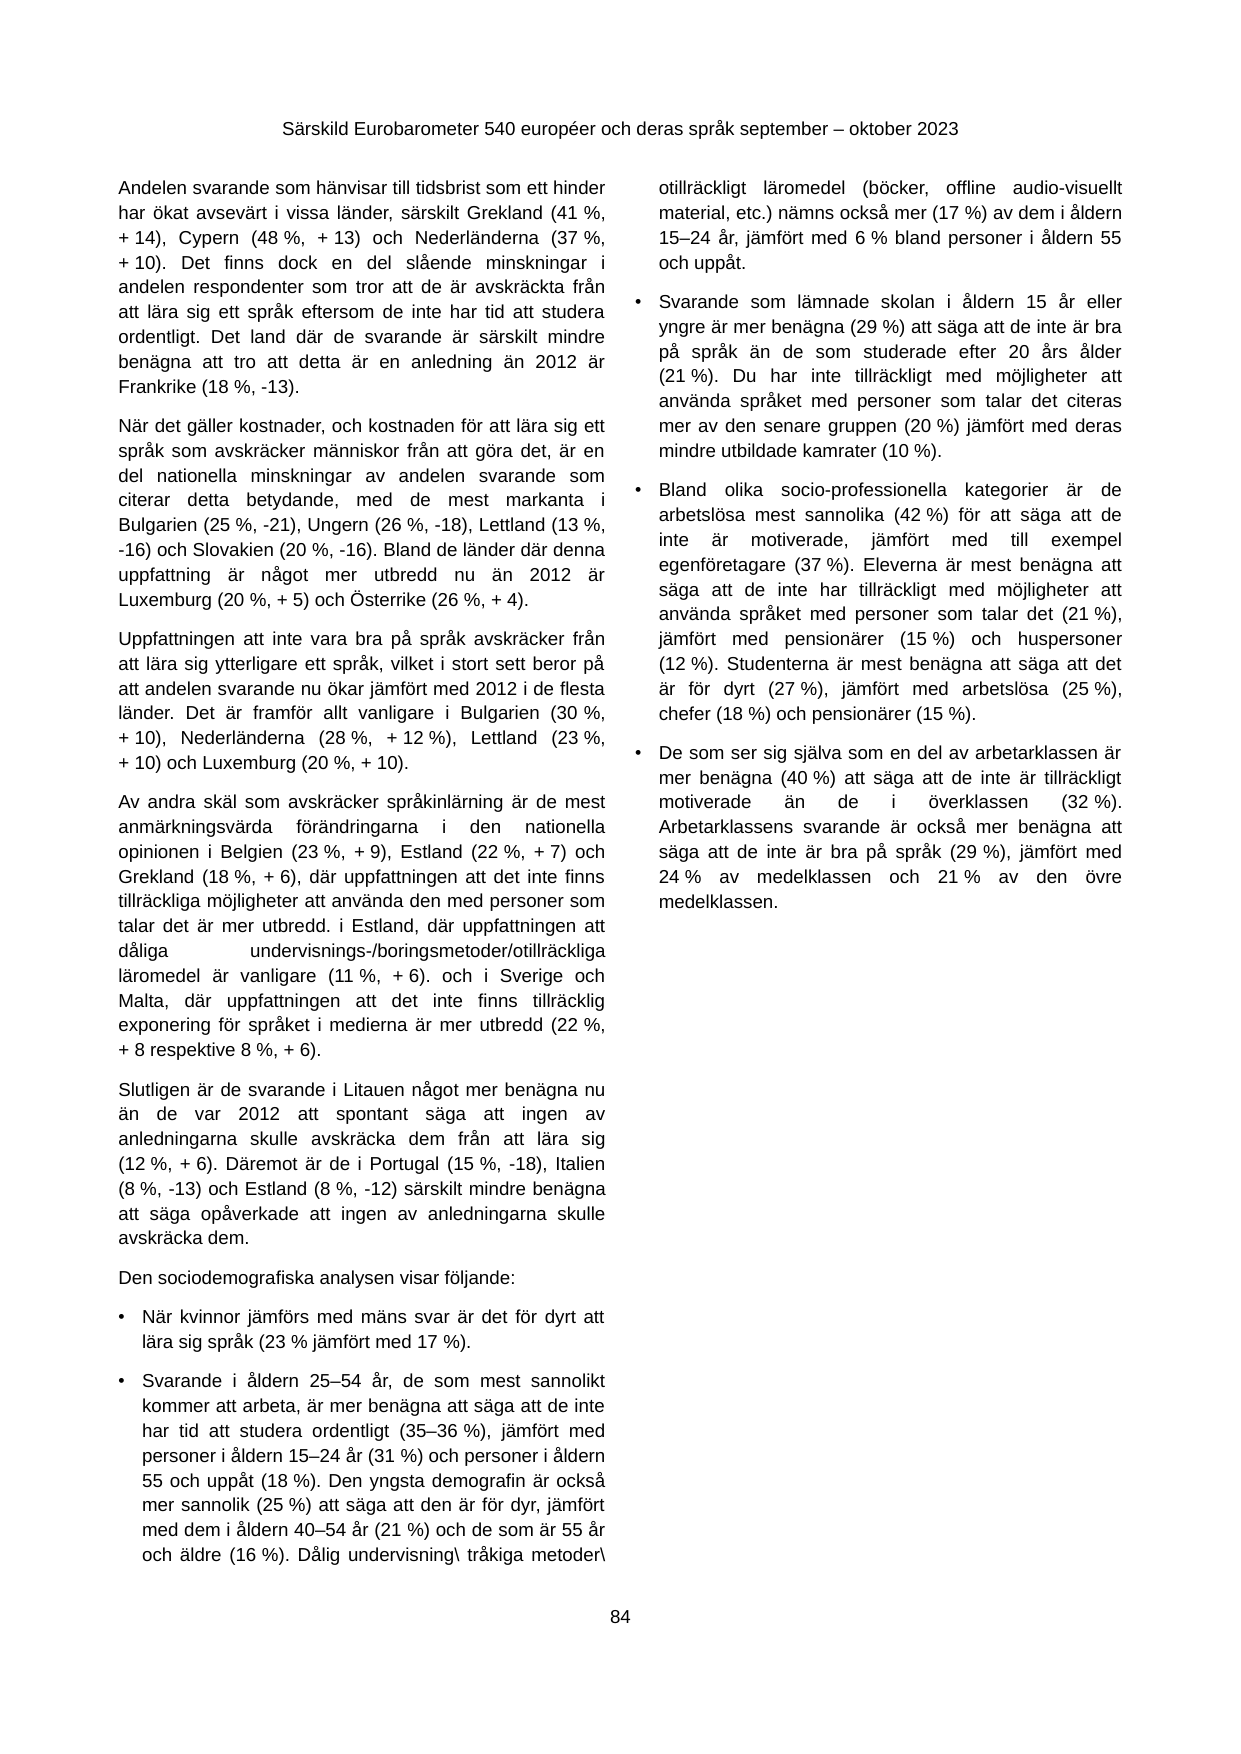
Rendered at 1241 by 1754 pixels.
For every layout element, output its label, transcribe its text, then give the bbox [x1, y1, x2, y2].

list När kvinnor jämförs med mäns svar är det för dyrt att lära sig språk (23 % jämfört med 17 %). [118, 1306, 605, 1352]
text Slutligen är de svarande i Litauen något mer benägna nu än de var 2012 att spontant säga att ingen av anledningarna skulle avskräcka dem från att lära sig (12 %, + 6). Däremot är de i Portugal (15 %, -18), Italien (8 %, -13) och Estland (8 %, -12) särskilt mindre benägna att säga opåverkade att ingen av anledningarna skulle avskräcka dem. [118, 1078, 605, 1249]
list Bland olika socio-professionella kategorier är de arbetslösa mest sannolika (42 %) för att säga att de inte är motiverade, jämfört med till exempel egenföretagare (37 %). Eleverna är mest benägna att säga att de inte har tillräckligt med möjligheter att använda språket med personer som talar det (21 %), jämfört med pensionärer (15 %) och huspersoner (12 %). Studenterna är mest benägna att säga att det är för dyrt (27 %), jämfört med arbetslösa (25 %), chefer (18 %) och pensionärer (15 %). [635, 479, 1122, 724]
list Svarande som lämnade skolan i åldern 15 år eller yngre är mer benägna (29 %) att säga att de inte är bra på språk än de som studerade efter 20 års ålder (21 %). Du har inte tillräckligt med möjligheter att använda språket med personer som talar det citeras mer av den senare gruppen (20 %) jämfört med deras mindre utbildade kamrater (10 %). [635, 291, 1122, 461]
text När det gäller kostnader, och kostnaden för att lära sig ett språk som avskräcker människor från att göra det, är en del nationella minskningar av andelen svarande som citerar detta betydande, med de mest markanta i Bulgarien (25 %, -21), Ungern (26 %, -18), Lettland (13 %, -16) och Slovakien (20 %, -16). Bland de länder där denna uppfattning är något mer utbredd nu än 2012 är Luxemburg (20 %, + 5) och Österrike (26 %, + 4). [118, 415, 605, 610]
text Andelen svarande som hänvisar till tidsbrist som ett hinder har ökat avsevärt i vissa länder, särskilt Grekland (41 %, + 14), Cypern (48 %, + 13) och Nederländerna (37 %, + 10). Det finns dock en del slående minskningar i andelen respondenter som tror att de är avskräckta från att lära sig ett språk eftersom de inte har tid att studera ordentligt. Det land där de svarande är särskilt mindre benägna att tro att detta är en anledning än 2012 är Frankrike (18 %, -13). [118, 177, 605, 397]
list otillräckligt läromedel (böcker, offline audio-visuellt material, etc.) nämns också mer (17 %) av dem i åldern 15–24 år, jämfört med 6 % bland personer i åldern 55 och uppåt. [635, 177, 1122, 273]
list Svarande i åldern 25–54 år, de som mest sannolikt kommer att arbeta, är mer benägna att säga att de inte har tid att studera ordentligt (35–36 %), jämfört med personer i åldern 15–24 år (31 %) och personer i åldern 55 och uppåt (18 %). Den yngsta demografin är också mer sannolik (25 %) att säga att den är för dyr, jämfört med dem i åldern 40–54 år (21 %) och de som är 55 år och äldre (16 %). Dålig undervisning\ tråkiga metoder\ [118, 1370, 605, 1565]
text Den sociodemografiska analysen visar följande: [118, 1266, 605, 1288]
list De som ser sig själva som en del av arbetarklassen är mer benägna (40 %) att säga att de inte är tillräckligt motiverade än de i överklassen (32 %). Arbetarklassens svarande är också mer benägna att säga att de inte är bra på språk (29 %), jämfört med 24 % av medelklassen och 21 % av den övre medelklassen. [635, 742, 1122, 912]
text Av andra skäl som avskräcker språkinlärning är de mest anmärkningsvärda förändringarna i den nationella opinionen i Belgien (23 %, + 9), Estland (22 %, + 7) och Grekland (18 %, + 6), där uppfattningen att det inte finns tillräckliga möjligheter att använda den med personer som talar det är mer utbredd. i Estland, där uppfattningen att dåliga undervisnings-/boringsmetoder/otillräckliga läromedel är vanligare (11 %, + 6). och i Sverige och Malta, där uppfattningen att det inte finns tillräcklig exponering för språket i medierna är mer utbredd (22 %, + 8 respektive 8 %, + 6). [118, 791, 605, 1061]
text Uppfattningen att inte vara bra på språk avskräcker från att lära sig ytterligare ett språk, vilket i stort sett beror på att andelen svarande nu ökar jämfört med 2012 i de flesta länder. Det är framför allt vanligare i Bulgarien (30 %, + 10), Nederländerna (28 %, + 12 %), Lettland (23 %, + 10) och Luxemburg (20 %, + 10). [118, 628, 605, 773]
